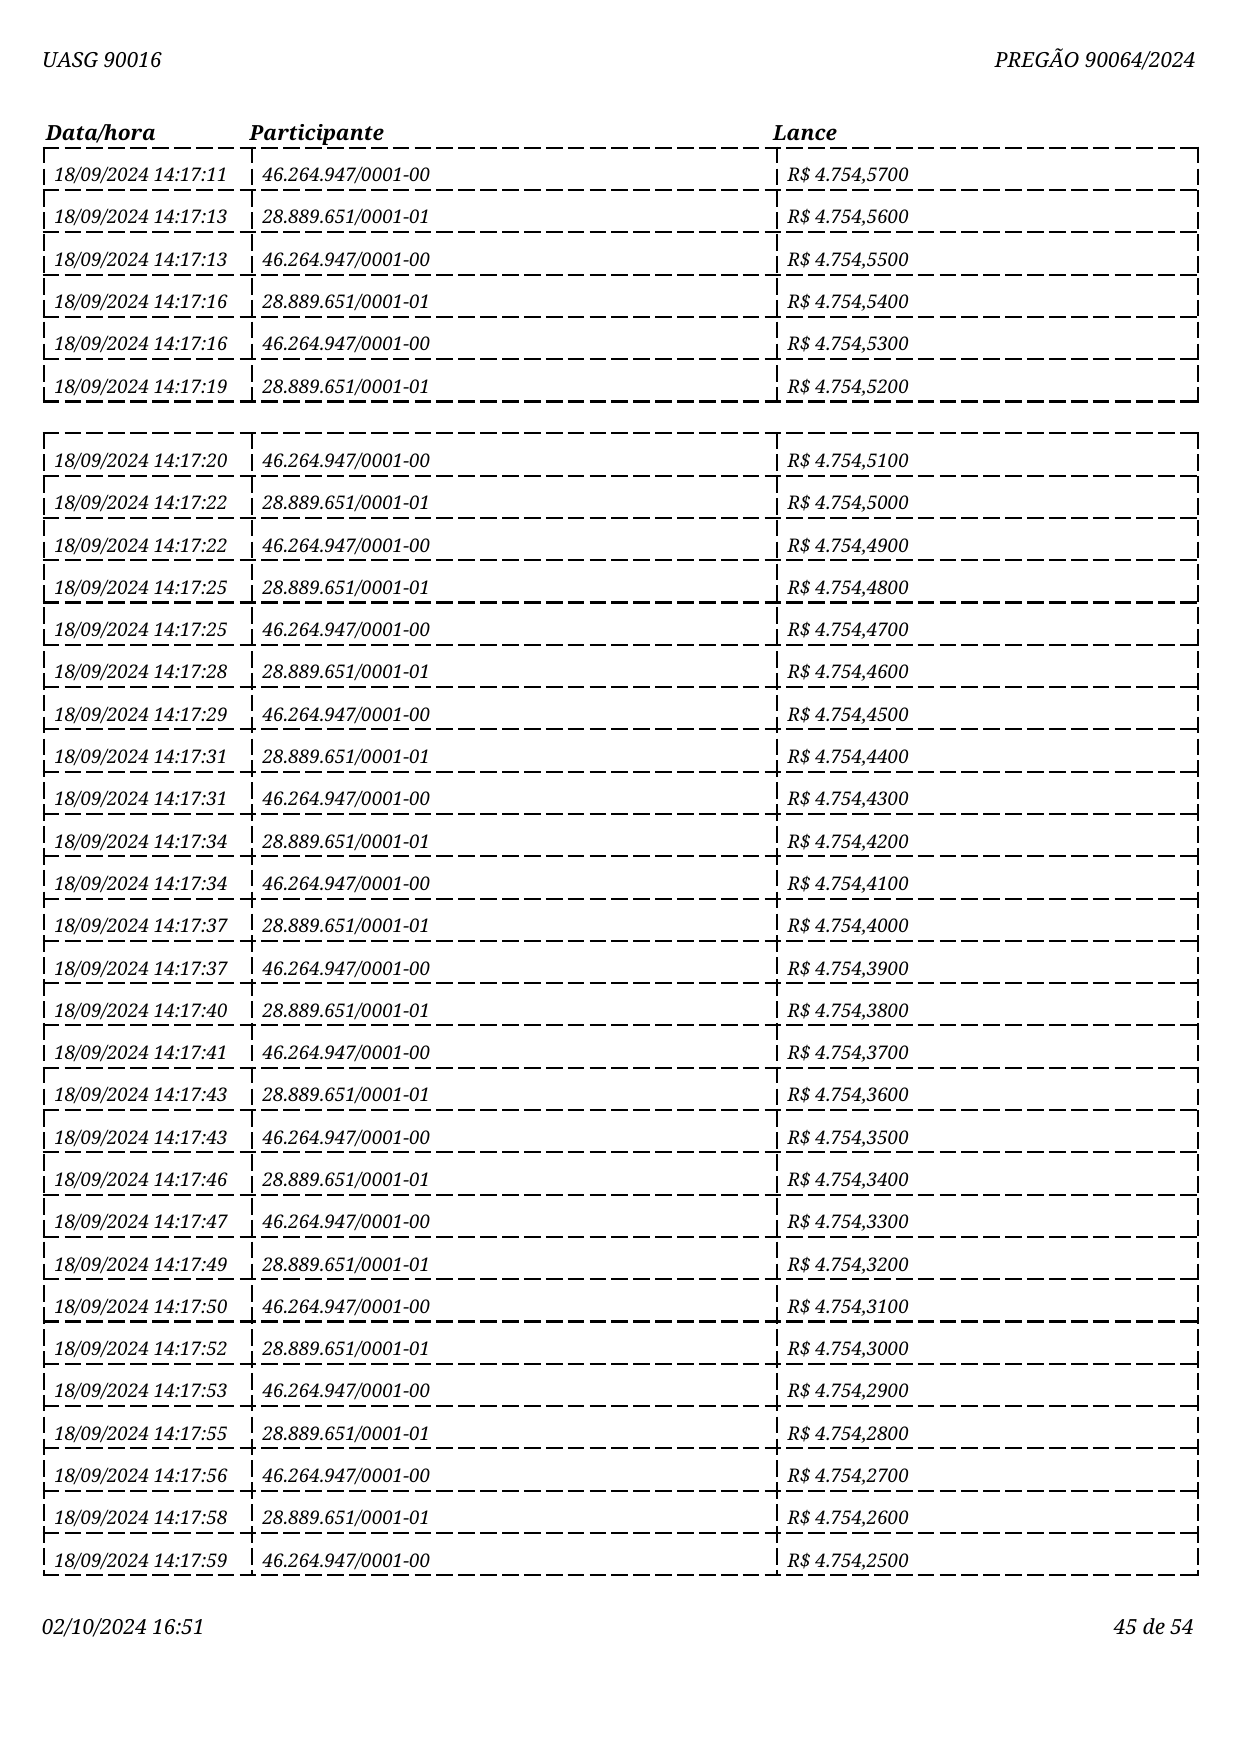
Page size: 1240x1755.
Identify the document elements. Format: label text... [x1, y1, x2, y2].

table_cell R$ 4.754,4600 [777, 644, 1198, 686]
table_cell 18/09/2024 14:17:29 [44, 686, 252, 728]
table_cell R$ 4.754,4500 [777, 686, 1198, 728]
table_cell 18/09/2024 14:17:40 [44, 982, 252, 1024]
table_cell 18/09/2024 14:17:49 [44, 1236, 252, 1278]
table_cell 18/09/2024 14:17:53 [44, 1363, 252, 1405]
table_cell R$ 4.754,4800 [777, 559, 1198, 601]
table_cell 28.889.651/0001-01 [252, 1236, 777, 1278]
table_cell 46.264.947/0001-00 [252, 316, 777, 358]
table_cell R$ 4.754,4200 [777, 813, 1198, 855]
table_cell R$ 4.754,2900 [777, 1363, 1198, 1405]
table_cell 28.889.651/0001-01 [252, 982, 777, 1024]
table_cell 28.889.651/0001-01 [252, 1151, 777, 1193]
table_cell R$ 4.754,3600 [777, 1067, 1198, 1109]
table_cell R$ 4.754,4700 [777, 601, 1198, 644]
table_cell 18/09/2024 14:17:56 [44, 1447, 252, 1489]
table_cell 46.264.947/0001-00 [252, 1363, 777, 1405]
table_cell 28.889.651/0001-01 [252, 898, 777, 940]
table_cell R$ 4.754,5300 [777, 316, 1198, 358]
table_cell 18/09/2024 14:17:46 [44, 1151, 252, 1193]
table_cell R$ 4.754,2500 [777, 1532, 1198, 1574]
table_cell 18/09/2024 14:17:43 [44, 1109, 252, 1151]
table_cell 46.264.947/0001-00 [252, 517, 777, 559]
table_cell R$ 4.754,4400 [777, 728, 1198, 771]
table_cell 18/09/2024 14:17:16 [44, 274, 252, 316]
table_cell 18/09/2024 14:17:28 [44, 644, 252, 686]
table_cell 28.889.651/0001-01 [252, 1067, 777, 1109]
table_cell 46.264.947/0001-00 [252, 940, 777, 982]
table_cell 18/09/2024 14:17:59 [44, 1532, 252, 1574]
table_cell R$ 4.754,3200 [777, 1236, 1198, 1278]
table_cell 18/09/2024 14:17:50 [44, 1278, 252, 1320]
table_cell R$ 4.754,3100 [777, 1278, 1198, 1320]
table_cell R$ 4.754,4100 [777, 855, 1198, 897]
table_cell 28.889.651/0001-01 [252, 1320, 777, 1363]
table_header 46.264.947/0001-00 [252, 432, 777, 474]
table_cell R$ 4.754,3000 [777, 1320, 1198, 1363]
table_cell 18/09/2024 14:17:25 [44, 601, 252, 644]
table_cell R$ 4.754,4900 [777, 517, 1198, 559]
table_cell 46.264.947/0001-00 [252, 231, 777, 273]
table_cell 28.889.651/0001-01 [252, 475, 777, 517]
table_cell R$ 4.754,3800 [777, 982, 1198, 1024]
table_cell R$ 4.754,3500 [777, 1109, 1198, 1151]
table_cell 46.264.947/0001-00 [252, 686, 777, 728]
table_cell 18/09/2024 14:17:58 [44, 1490, 252, 1532]
table_cell R$ 4.754,3400 [777, 1151, 1198, 1193]
table_cell 18/09/2024 14:17:37 [44, 940, 252, 982]
table_cell 46.264.947/0001-00 [252, 147, 777, 189]
table_cell 28.889.651/0001-01 [252, 644, 777, 686]
table_cell 28.889.651/0001-01 [252, 1490, 777, 1532]
table_cell R$ 4.754,3900 [777, 940, 1198, 982]
table_cell 46.264.947/0001-00 [252, 1278, 777, 1320]
table_cell 28.889.651/0001-01 [252, 358, 777, 400]
table_cell 28.889.651/0001-01 [252, 813, 777, 855]
table_cell 28.889.651/0001-01 [252, 728, 777, 771]
table_cell 18/09/2024 14:17:34 [44, 855, 252, 897]
table_cell 18/09/2024 14:17:52 [44, 1320, 252, 1363]
table_cell 18/09/2024 14:17:43 [44, 1067, 252, 1109]
table_cell 46.264.947/0001-00 [252, 1532, 777, 1574]
table_cell R$ 4.754,5400 [777, 274, 1198, 316]
table_cell R$ 4.754,4000 [777, 898, 1198, 940]
table_cell R$ 4.754,2700 [777, 1447, 1198, 1489]
table_cell 46.264.947/0001-00 [252, 855, 777, 897]
table_cell R$ 4.754,3700 [777, 1024, 1198, 1067]
table_cell 46.264.947/0001-00 [252, 1447, 777, 1489]
table_cell R$ 4.754,2600 [777, 1490, 1198, 1532]
table_header 18/09/2024 14:17:20 [44, 432, 252, 474]
table_cell R$ 4.754,5500 [777, 231, 1198, 273]
table_cell 18/09/2024 14:17:34 [44, 813, 252, 855]
table_cell 18/09/2024 14:17:25 [44, 559, 252, 601]
table_cell 18/09/2024 14:17:55 [44, 1405, 252, 1447]
table_cell 18/09/2024 14:17:31 [44, 728, 252, 771]
table_cell 46.264.947/0001-00 [252, 1194, 777, 1236]
table_cell 18/09/2024 14:17:19 [44, 358, 252, 400]
table_cell R$ 4.754,3300 [777, 1194, 1198, 1236]
table_cell 18/09/2024 14:17:47 [44, 1194, 252, 1236]
table_cell R$ 4.754,2800 [777, 1405, 1198, 1447]
table_cell R$ 4.754,5200 [777, 358, 1198, 400]
table_cell 28.889.651/0001-01 [252, 189, 777, 231]
table_cell 18/09/2024 14:17:16 [44, 316, 252, 358]
table_cell 18/09/2024 14:17:13 [44, 189, 252, 231]
table_cell 18/09/2024 14:17:37 [44, 898, 252, 940]
table_cell R$ 4.754,4300 [777, 771, 1198, 813]
table_cell 18/09/2024 14:17:41 [44, 1024, 252, 1067]
table_cell 28.889.651/0001-01 [252, 1405, 777, 1447]
table_cell 28.889.651/0001-01 [252, 559, 777, 601]
table_cell 46.264.947/0001-00 [252, 601, 777, 644]
table_cell 28.889.651/0001-01 [252, 274, 777, 316]
table_cell 46.264.947/0001-00 [252, 1109, 777, 1151]
table_cell 18/09/2024 14:17:13 [44, 231, 252, 273]
table_cell 46.264.947/0001-00 [252, 771, 777, 813]
table_cell R$ 4.754,5600 [777, 189, 1198, 231]
table_cell R$ 4.754,5000 [777, 475, 1198, 517]
table_cell R$ 4.754,5700 [777, 147, 1198, 189]
table_cell 18/09/2024 14:17:11 [44, 147, 252, 189]
table_cell 46.264.947/0001-00 [252, 1024, 777, 1067]
table_cell 18/09/2024 14:17:31 [44, 771, 252, 813]
table_header R$ 4.754,5100 [777, 432, 1198, 474]
table_cell 18/09/2024 14:17:22 [44, 517, 252, 559]
table_cell 18/09/2024 14:17:22 [44, 475, 252, 517]
